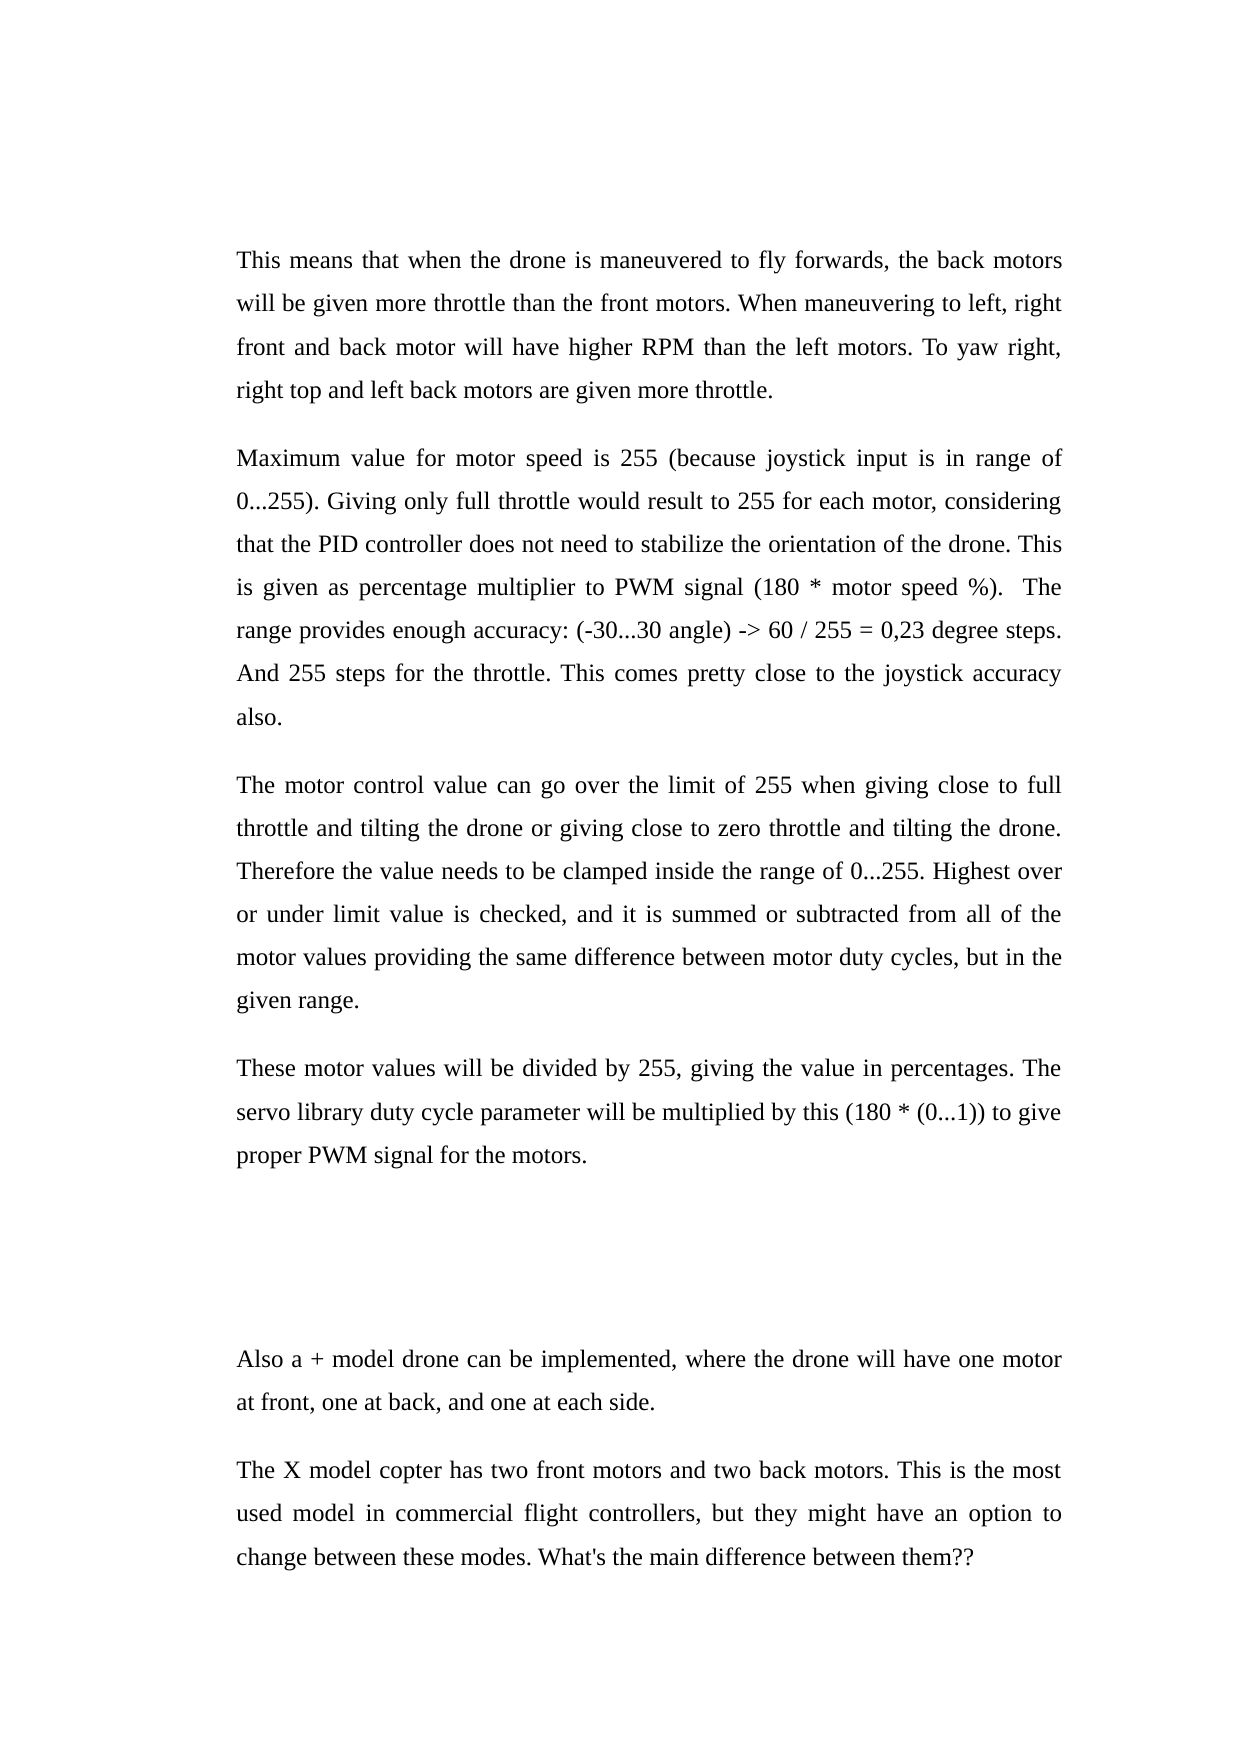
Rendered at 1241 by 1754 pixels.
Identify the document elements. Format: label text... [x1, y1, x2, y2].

text This means that when the drone is maneuvered to fly forwards, the back motors will be given more throttle than the front motors. When maneuvering to left, right front and back motor will have higher RPM than the left motors. To yaw right, right top and left back motors are given more throttle. [236, 245, 1063, 403]
text The X model copter has two front motors and two back motors. This is the most used model in commercial flight controllers, but they might have an option to change between these modes. What's the main difference between them?? [236, 1455, 1063, 1570]
text Maximum value for motor speed is 255 (because joystick input is in range of 0...255). Giving only full throttle would result to 255 for each motor, considering that the PID controller does not need to stabilize the orientation of the drone. This is given as percentage multiplier to PWM signal (180 * motor speed %). The range provides enough accuracy: (-30...30 angle) -> 60 / 255 = 0,23 degree steps. And 255 steps for the throttle. This comes pretty close to the joystick accuracy also. [236, 443, 1063, 730]
text Also a + model drone can be implemented, where the drone will have one motor at front, one at back, and one at each side. [236, 1344, 1063, 1416]
text The motor control value can go over the limit of 255 when giving close to full throttle and tilting the drone or giving close to zero throttle and tilting the drone. Therefore the value needs to be clamped inside the range of 0...255. Highest over or under limit value is checked, and it is summed or subtracted from all of the motor values providing the same difference between motor duty cycles, but in the given range. [236, 770, 1063, 1014]
text These motor values will be divided by 255, giving the value in percentages. The servo library duty cycle parameter will be multiplied by this (180 * (0...1)) to give proper PWM signal for the motors. [236, 1053, 1063, 1168]
